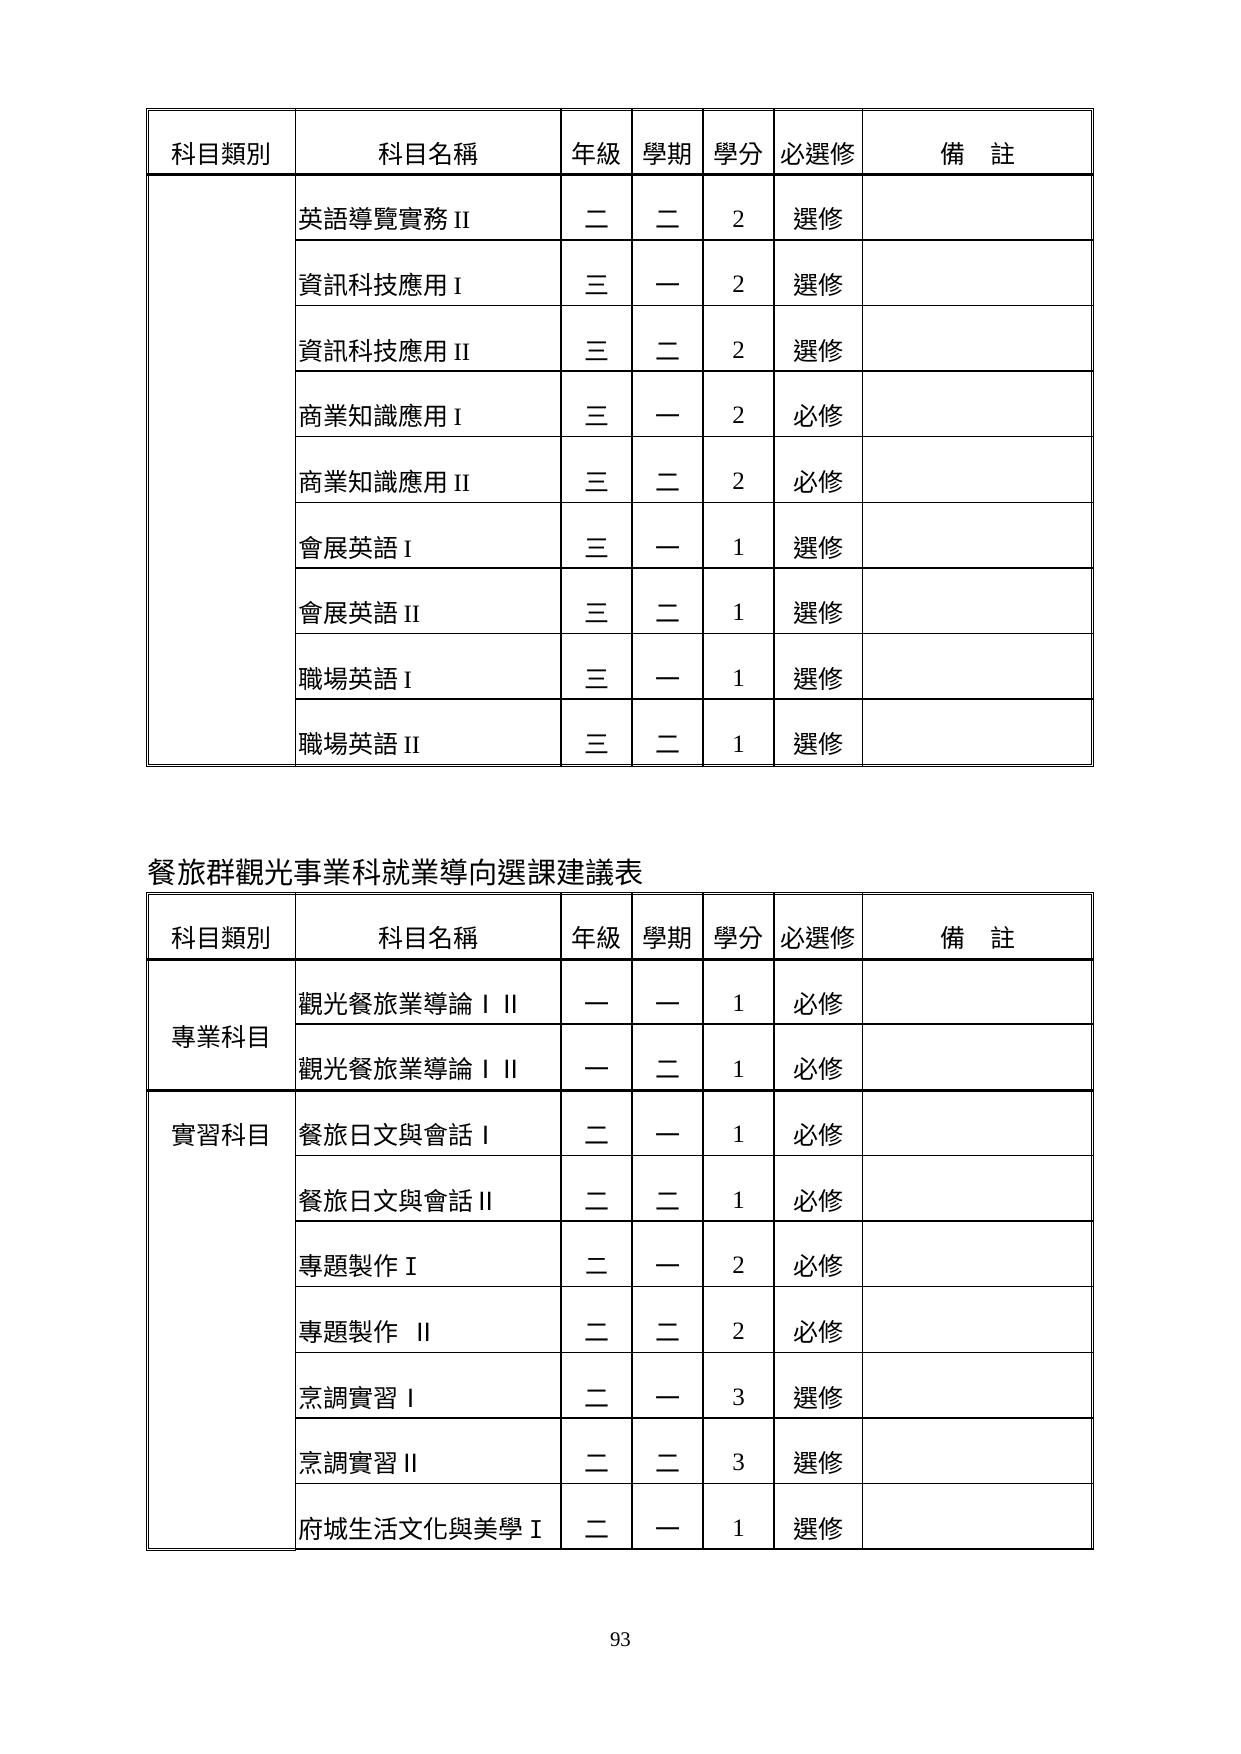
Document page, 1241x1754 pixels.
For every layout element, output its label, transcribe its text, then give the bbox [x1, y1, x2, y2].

table_cell 一 [633, 1353, 702, 1417]
table_cell 專業科目 [149, 961, 295, 1089]
table_cell 資訊科技應用II [296, 306, 560, 370]
table_cell 選修 [775, 1484, 862, 1548]
table_cell [863, 306, 1091, 370]
table_cell 選修 [775, 503, 862, 567]
table_header 年級 [562, 111, 631, 173]
table_cell 一 [633, 503, 702, 567]
table_cell 1 [704, 1092, 773, 1154]
table_cell 會展英語I [296, 503, 560, 567]
table_header 備 註 [863, 895, 1091, 958]
table_cell 觀光餐旅業導論ⅠⅡ [296, 961, 560, 1023]
table_header 必選修 [775, 895, 862, 958]
table_cell 選修 [775, 306, 862, 370]
table_cell 選修 [775, 700, 862, 764]
table_cell 會展英語II [296, 569, 560, 633]
table_cell 2 [704, 241, 773, 304]
table_cell 資訊科技應用I [296, 241, 560, 304]
table_header 學分 [704, 895, 773, 958]
table_cell 1 [704, 1156, 773, 1220]
table_cell 2 [704, 176, 773, 239]
table_cell 1 [704, 700, 773, 764]
table_cell 三 [562, 569, 631, 633]
table_cell 一 [562, 961, 631, 1023]
table_cell 必修 [775, 1222, 862, 1286]
table_cell 必修 [775, 1092, 862, 1154]
table_cell 2 [704, 437, 773, 501]
table_cell [863, 1092, 1091, 1154]
table_cell 1 [704, 1484, 773, 1548]
table_cell 選修 [775, 569, 862, 633]
table_cell 必修 [775, 1156, 862, 1220]
text 餐旅群觀光事業科就業導向選課建議表 [148, 829, 1092, 892]
table_cell 職場英語II [296, 700, 560, 764]
table_cell 二 [633, 700, 702, 764]
table_cell [863, 1156, 1091, 1220]
table_cell 烹調實習Ⅱ [296, 1419, 560, 1483]
table_cell [863, 372, 1091, 436]
table_cell 二 [562, 1156, 631, 1220]
table_header 學期 [633, 895, 702, 958]
table_cell 1 [704, 634, 773, 698]
table_header 科目類別 [149, 111, 295, 173]
table_cell 商業知識應用II [296, 437, 560, 501]
table_cell 二 [562, 1287, 631, 1351]
table_cell 選修 [775, 1419, 862, 1483]
table_cell 三 [562, 306, 631, 370]
table_header 科目名稱 [296, 895, 560, 958]
table_cell [863, 1287, 1091, 1351]
table_cell 3 [704, 1419, 773, 1483]
table_cell 一 [633, 1222, 702, 1286]
table_header 學分 [704, 111, 773, 173]
table_cell 二 [562, 1092, 631, 1154]
table_cell 三 [562, 700, 631, 764]
table_cell [863, 1025, 1091, 1089]
table_cell 一 [633, 241, 702, 304]
table_cell 餐旅日文與會話Ⅱ [296, 1156, 560, 1220]
table_cell 一 [633, 372, 702, 436]
table_cell 一 [562, 1025, 631, 1089]
table_cell 一 [633, 961, 702, 1023]
table_cell 商業知識應用I [296, 372, 560, 436]
table_cell [863, 1222, 1091, 1286]
table_cell 2 [704, 372, 773, 436]
table_cell 二 [633, 1419, 702, 1483]
table_cell 烹調實習Ⅰ [296, 1353, 560, 1417]
table_cell 2 [704, 306, 773, 370]
table_cell 選修 [775, 634, 862, 698]
table_header 備 註 [863, 111, 1091, 173]
table_cell 三 [562, 372, 631, 436]
table_cell [149, 176, 295, 764]
table_cell 必修 [775, 961, 862, 1023]
table_cell 一 [633, 1484, 702, 1548]
table_cell 一 [633, 1092, 702, 1154]
table_cell 專題製作I [296, 1222, 560, 1286]
table_cell 三 [562, 437, 631, 501]
table_cell 1 [704, 1025, 773, 1089]
table_cell 二 [562, 1222, 631, 1286]
table_cell 二 [633, 1287, 702, 1351]
table_cell [863, 961, 1091, 1023]
table_cell 二 [562, 1484, 631, 1548]
table_cell 必修 [775, 372, 862, 436]
table_cell [863, 1419, 1091, 1483]
table_cell 必修 [775, 1025, 862, 1089]
table_header 必選修 [775, 111, 862, 173]
table_cell 職場英語I [296, 634, 560, 698]
table_cell [863, 503, 1091, 567]
table_cell 二 [562, 1353, 631, 1417]
table_cell [863, 176, 1091, 239]
table_cell 選修 [775, 1353, 862, 1417]
table_cell 1 [704, 503, 773, 567]
table_cell 3 [704, 1353, 773, 1417]
table_cell 二 [633, 569, 702, 633]
table_cell 二 [562, 1419, 631, 1483]
table_cell 選修 [775, 241, 862, 304]
table_header 科目類別 [149, 895, 295, 958]
table_cell [863, 634, 1091, 698]
table_cell 2 [704, 1222, 773, 1286]
table_cell [863, 1353, 1091, 1417]
table_cell 三 [562, 503, 631, 567]
table_cell 二 [633, 1156, 702, 1220]
table_cell 餐旅日文與會話Ⅰ [296, 1092, 560, 1154]
table_cell [863, 437, 1091, 501]
table_cell 實習科目 [149, 1092, 295, 1548]
table_cell 英語導覽實務II [296, 176, 560, 239]
table_cell 二 [633, 176, 702, 239]
table_cell 府城生活文化與美學I [296, 1484, 560, 1548]
table_cell 專題製作 Ⅱ [296, 1287, 560, 1351]
table_header 學期 [633, 111, 702, 173]
table_cell [863, 569, 1091, 633]
table_cell 1 [704, 569, 773, 633]
table_cell 二 [633, 306, 702, 370]
table_cell 二 [633, 437, 702, 501]
table_cell [863, 700, 1091, 764]
table_cell 必修 [775, 1287, 862, 1351]
table_cell 一 [633, 634, 702, 698]
table_cell 1 [704, 961, 773, 1023]
table_header 科目名稱 [296, 111, 560, 173]
table_cell 二 [633, 1025, 702, 1089]
table_cell 三 [562, 241, 631, 304]
table_cell 選修 [775, 176, 862, 239]
table_cell 二 [562, 176, 631, 239]
table_header 年級 [562, 895, 631, 958]
table_cell 必修 [775, 437, 862, 501]
table_cell [863, 1484, 1091, 1548]
table_cell 2 [704, 1287, 773, 1351]
table_cell 觀光餐旅業導論ⅠⅡ [296, 1025, 560, 1089]
table_cell [863, 241, 1091, 304]
table_cell 三 [562, 634, 631, 698]
